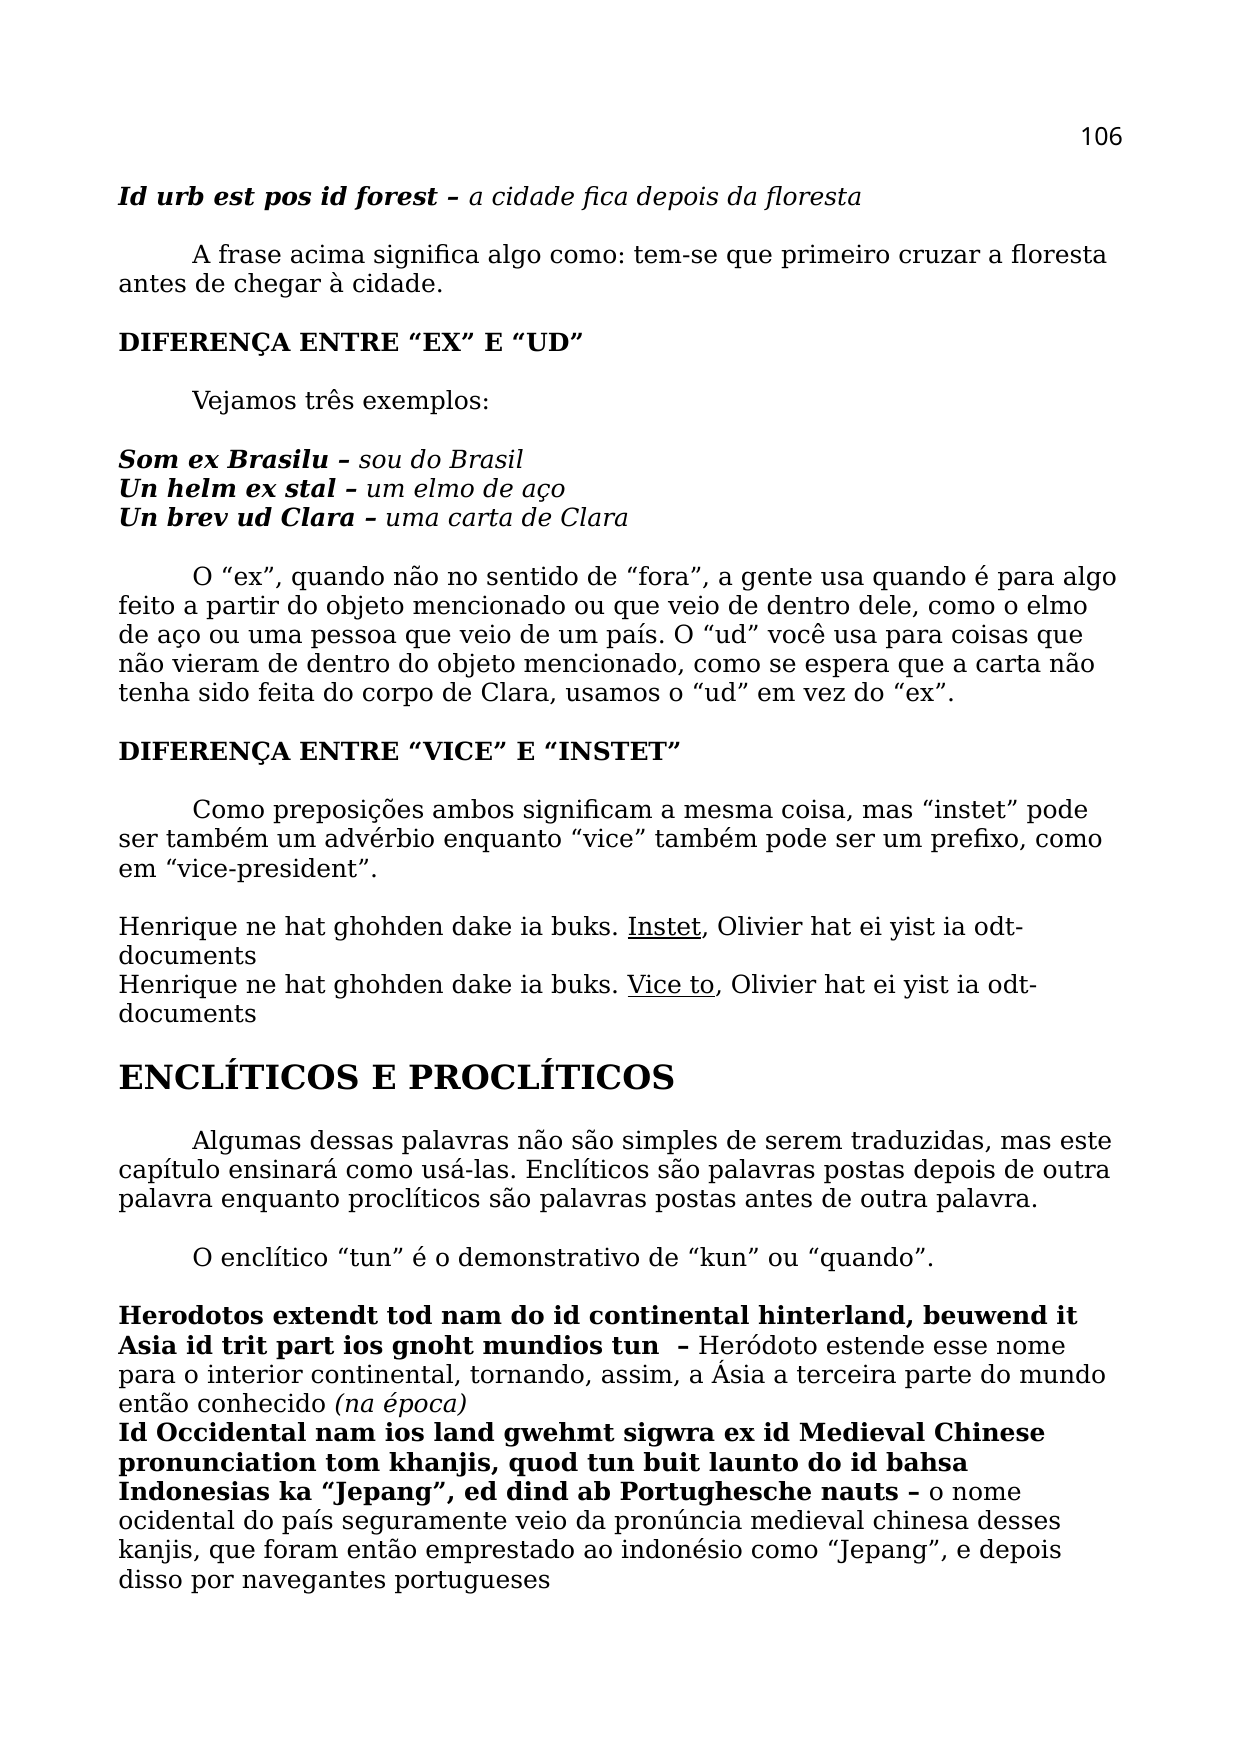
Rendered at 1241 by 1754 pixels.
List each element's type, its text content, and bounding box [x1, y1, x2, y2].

text Como preposições ambos significam a mesma coisa, mas “instet” pode ser também um advérbio enquanto “vice” também pode ser um prefixo, como em “vice-president”. [118, 795, 1123, 883]
text Henrique ne hat ghohden dake ia buks. Vice to, Olivier hat ei yist ia odt-documents [118, 970, 1123, 1029]
text Id Occidental nam ios land gwehmt sigwra ex id Medieval Chinese pronunciation tom khanjis, quod tun buit launto do id bahsa Indonesias ka “Jepang”, ed dind ab Portughesche nauts – o nome ocidental do país seguramente veio da pronúncia medieval chinesa desses kanjis, que foram então emprestado ao indonésio como “Jepang”, e depois disso por navegantes portugueses [118, 1418, 1123, 1594]
text O enclítico “tun” é o demonstrativo de “kun” ou “quando”. [118, 1243, 1123, 1272]
subtitle DIFERENÇA ENTRE “VICE” E “INSTET” [118, 737, 1123, 766]
text Un helm ex stal – um elmo de aço [118, 474, 1123, 503]
text Id urb est pos id forest – a cidade fica depois da floresta [118, 182, 1123, 211]
text Herodotos extendt tod nam do id continental hinterland, beuwend it Asia id trit part ios gnoht mundios tun – Heródoto estende esse nome para o interior continental, tornando, assim, a Ásia a terceira parte do mundo então conhecido (na época) [118, 1301, 1123, 1418]
text O “ex”, quando não no sentido de “fora”, a gente usa quando é para algo feito a partir do objeto mencionado ou que veio de dentro dele, como o elmo de aço ou uma pessoa que veio de um país. O “ud” você usa para coisas que não vieram de dentro do objeto mencionado, como se espera que a carta não tenha sido feita do corpo de Clara, usamos o “ud” em vez do “ex”. [118, 562, 1123, 708]
subtitle ENCLÍTICOS E PROCLÍTICOS [118, 1058, 1123, 1097]
text Un brev ud Clara – uma carta de Clara [118, 503, 1123, 533]
text Algumas dessas palavras não são simples de serem traduzidas, mas este capítulo ensinará como usá-las. Enclíticos são palavras postas depois de outra palavra enquanto proclíticos são palavras postas antes de outra palavra. [118, 1126, 1123, 1214]
subtitle DIFERENÇA ENTRE “EX” E “UD” [118, 328, 1123, 357]
text Vejamos três exemplos: [118, 386, 1123, 415]
text Henrique ne hat ghohden dake ia buks. Instet, Olivier hat ei yist ia odt-documents [118, 912, 1123, 970]
text Som ex Brasilu – sou do Brasil [118, 444, 1123, 474]
text A frase acima significa algo como: tem-se que primeiro cruzar a floresta antes de chegar à cidade. [118, 240, 1123, 298]
